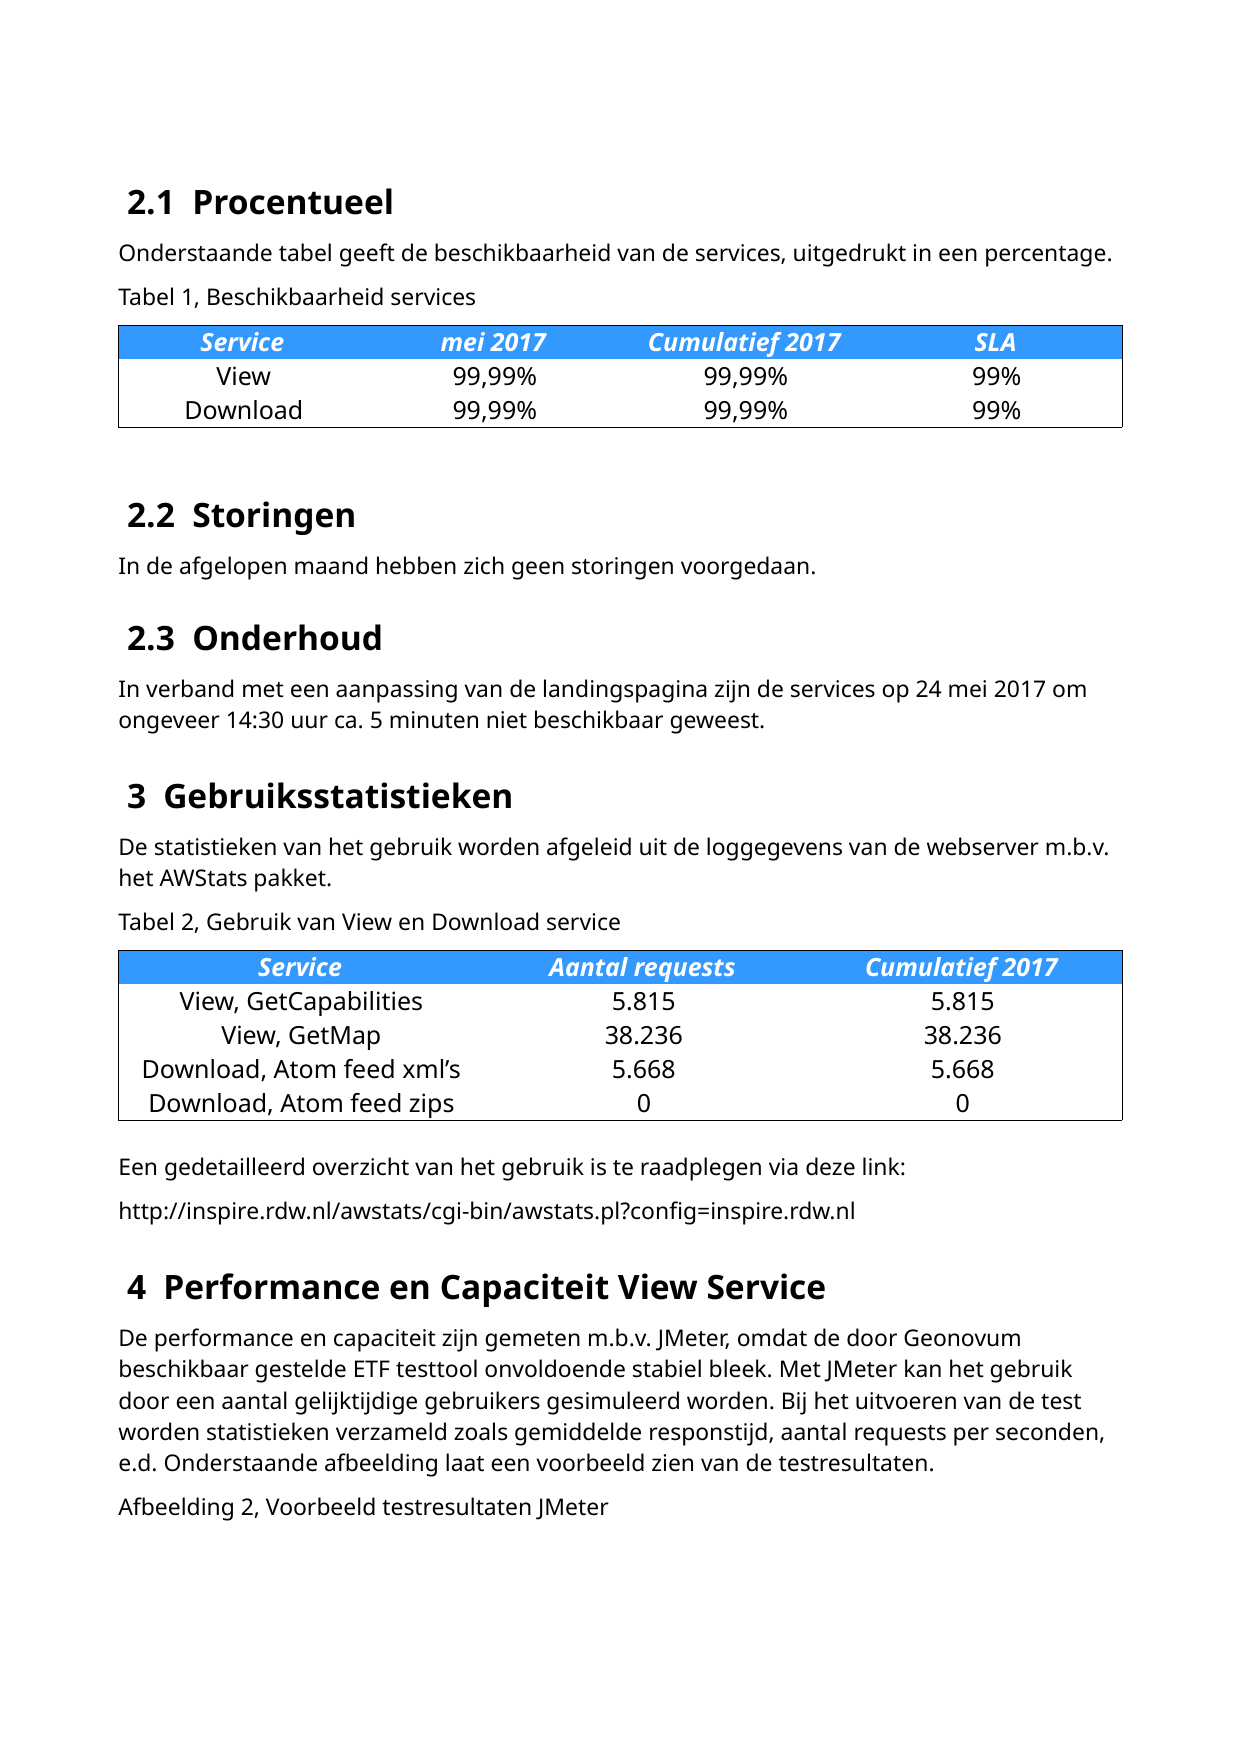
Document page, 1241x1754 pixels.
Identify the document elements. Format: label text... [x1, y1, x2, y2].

table_cell 5.668 [803, 1052, 1122, 1086]
table_cell 99,99% [620, 393, 871, 427]
text Een gedetailleerd overzicht van het gebruik is te raadplegen via deze link: [118, 1151, 1122, 1183]
table_cell 99% [871, 393, 1122, 427]
table_header Aantal requests [484, 951, 803, 984]
table_cell View [119, 359, 369, 393]
table_cell 38.236 [484, 1018, 803, 1052]
text Tabel 2, Gebruik van View en Download service [118, 906, 1122, 937]
table_cell Download, Atom feed zips [119, 1086, 484, 1120]
subtitle Procentueel [118, 179, 1122, 224]
table_cell Download [119, 393, 369, 427]
subtitle Onderhoud [118, 614, 1122, 660]
table_header Service [119, 326, 369, 359]
subtitle Gebruiksstatistieken [118, 773, 1122, 818]
subtitle Storingen [118, 492, 1122, 537]
text De performance en capaciteit zijn gemeten m.b.v. JMeter, omdat de door Geonovum beschikbaar gestelde ETF testtool onvoldoende stabiel bleek. Met JMeter kan het gebruik door een aantal gelijktijdige gebruikers gesimuleerd worden. Bij het uitvoeren van de test worden statistieken verzameld zoals gemiddelde responstijd, aantal requests per seconden, e.d. Onderstaande afbeelding laat een voorbeeld zien van de testresultaten. [118, 1322, 1122, 1478]
table_cell 5.668 [484, 1052, 803, 1086]
table_cell 5.815 [484, 984, 803, 1018]
text http://inspire.rdw.nl/awstats/cgi-bin/awstats.pl?config=inspire.rdw.nl [118, 1195, 1122, 1226]
text De statistieken van het gebruik worden afgeleid uit de loggegevens van de webserver m.b.v. het AWStats pakket. [118, 831, 1122, 893]
table_cell 99,99% [620, 359, 871, 393]
table_header mei 2017 [369, 326, 620, 359]
table_header SLA [871, 326, 1122, 359]
table_cell 5.815 [803, 984, 1122, 1018]
table_cell 99,99% [369, 359, 620, 393]
text In verband met een aanpassing van de landingspagina zijn de services op 24 mei 2017 om ongeveer 14:30 uur ca. 5 minuten niet beschikbaar geweest. [118, 673, 1122, 735]
text Afbeelding 2, Voorbeeld testresultaten JMeter [118, 1491, 1122, 1522]
table_cell 99,99% [369, 393, 620, 427]
text Onderstaande tabel geeft de beschikbaarheid van de services, uitgedrukt in een percentage. [118, 237, 1122, 268]
table_header Cumulatief 2017 [803, 951, 1122, 984]
table_cell Download, Atom feed xml’s [119, 1052, 484, 1086]
table_cell View, GetMap [119, 1018, 484, 1052]
table_header Service [119, 951, 484, 984]
table_cell View, GetCapabilities [119, 984, 484, 1018]
text In de afgelopen maand hebben zich geen storingen voorgedaan. [118, 550, 1122, 581]
text Tabel 1, Beschikbaarheid services [118, 281, 1122, 312]
table_header Cumulatief 2017 [620, 326, 871, 359]
table_cell 99% [871, 359, 1122, 393]
table_cell 0 [484, 1086, 803, 1120]
subtitle Performance en Capaciteit View Service [118, 1264, 1122, 1309]
table_cell 0 [803, 1086, 1122, 1120]
table_cell 38.236 [803, 1018, 1122, 1052]
